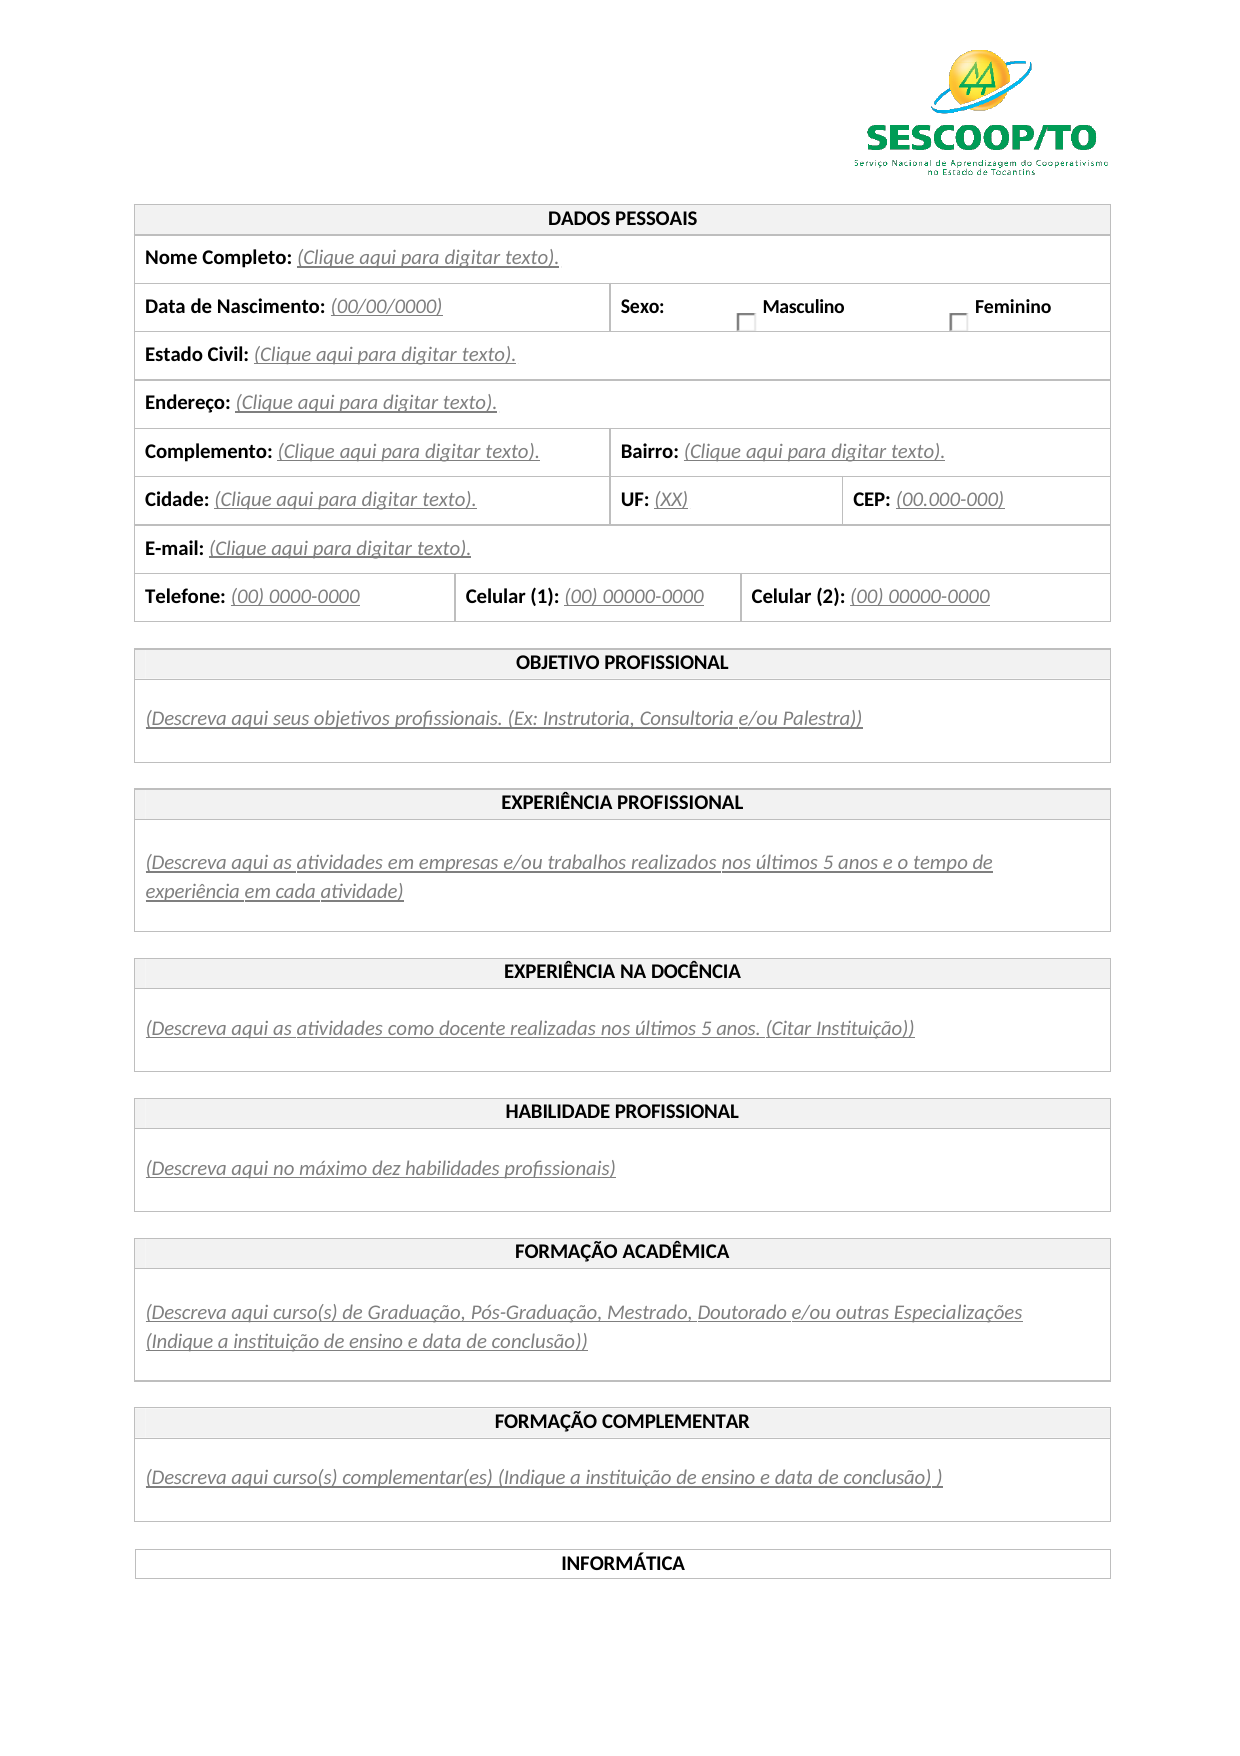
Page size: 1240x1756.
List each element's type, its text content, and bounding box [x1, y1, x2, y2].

table_header DADOS PESSOAIS [135, 205, 1110, 234]
table_cell Nome Completo: (Clique aqui para digitar texto). [135, 236, 1110, 282]
table_cell Celular (2): (00) 00000-0000 [742, 574, 1110, 621]
table_cell CEP: (00.000-000) [843, 477, 1110, 524]
table_cell Sexo: Masculino Feminino [611, 284, 1110, 331]
table_cell UF: (XX) [611, 477, 842, 524]
table_cell Celular (1): (00) 00000-0000 [456, 574, 740, 621]
table_cell Endereço: (Clique aqui para digitar texto). [135, 381, 1110, 427]
table_cell Complemento: (Clique aqui para digitar texto). [135, 429, 609, 476]
table_cell Cidade: (Clique aqui para digitar texto). [135, 477, 609, 524]
table_cell Data de Nascimento: (00/00/0000) [135, 284, 609, 331]
table_cell E-mail: (Clique aqui para digitar texto). [135, 526, 1110, 573]
table_cell Estado Civil: (Clique aqui para digitar texto). [135, 332, 1110, 379]
text INFORMÁTICA [136, 1550, 1110, 1575]
table_cell Telefone: (00) 0000-0000 [135, 574, 454, 621]
table_cell Bairro: (Clique aqui para digitar texto). [611, 429, 1110, 476]
